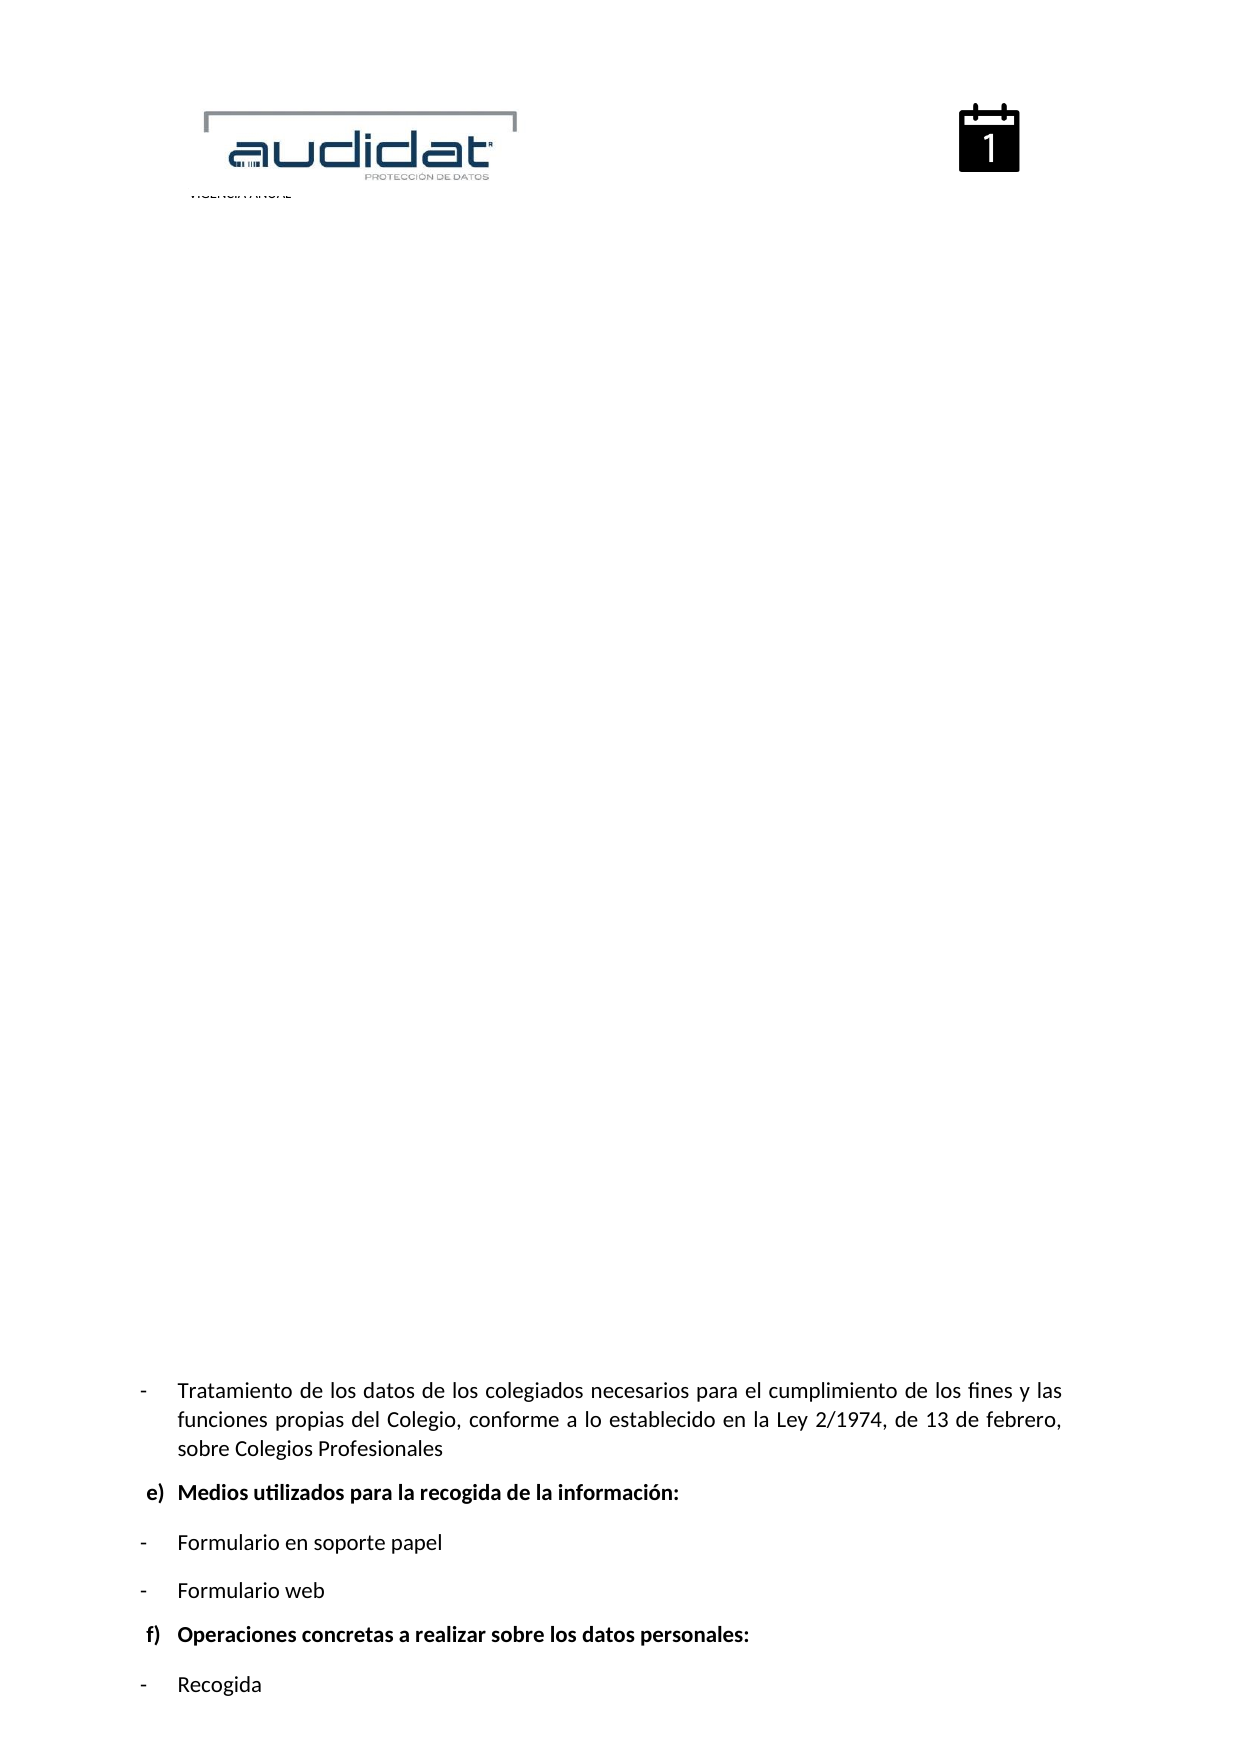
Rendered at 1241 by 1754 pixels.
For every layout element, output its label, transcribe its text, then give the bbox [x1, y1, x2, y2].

list Formulario en soporte papel [140, 1528, 1063, 1556]
list Operaciones concretas a realizar sobre los datos personales: [146, 1620, 1063, 1648]
list Formulario web [140, 1576, 1063, 1604]
list Medios utilizados para la recogida de la información: [146, 1478, 1063, 1506]
list Recogida [140, 1671, 1063, 1698]
list Tratamiento de los datos de los colegiados necesarios para el cumplimiento de los fines y las funciones propias del Colegio, conforme a lo establecido en la Ley 2/1974, de 13 de febrero, sobre Colegios Profesionales [140, 1376, 1063, 1462]
